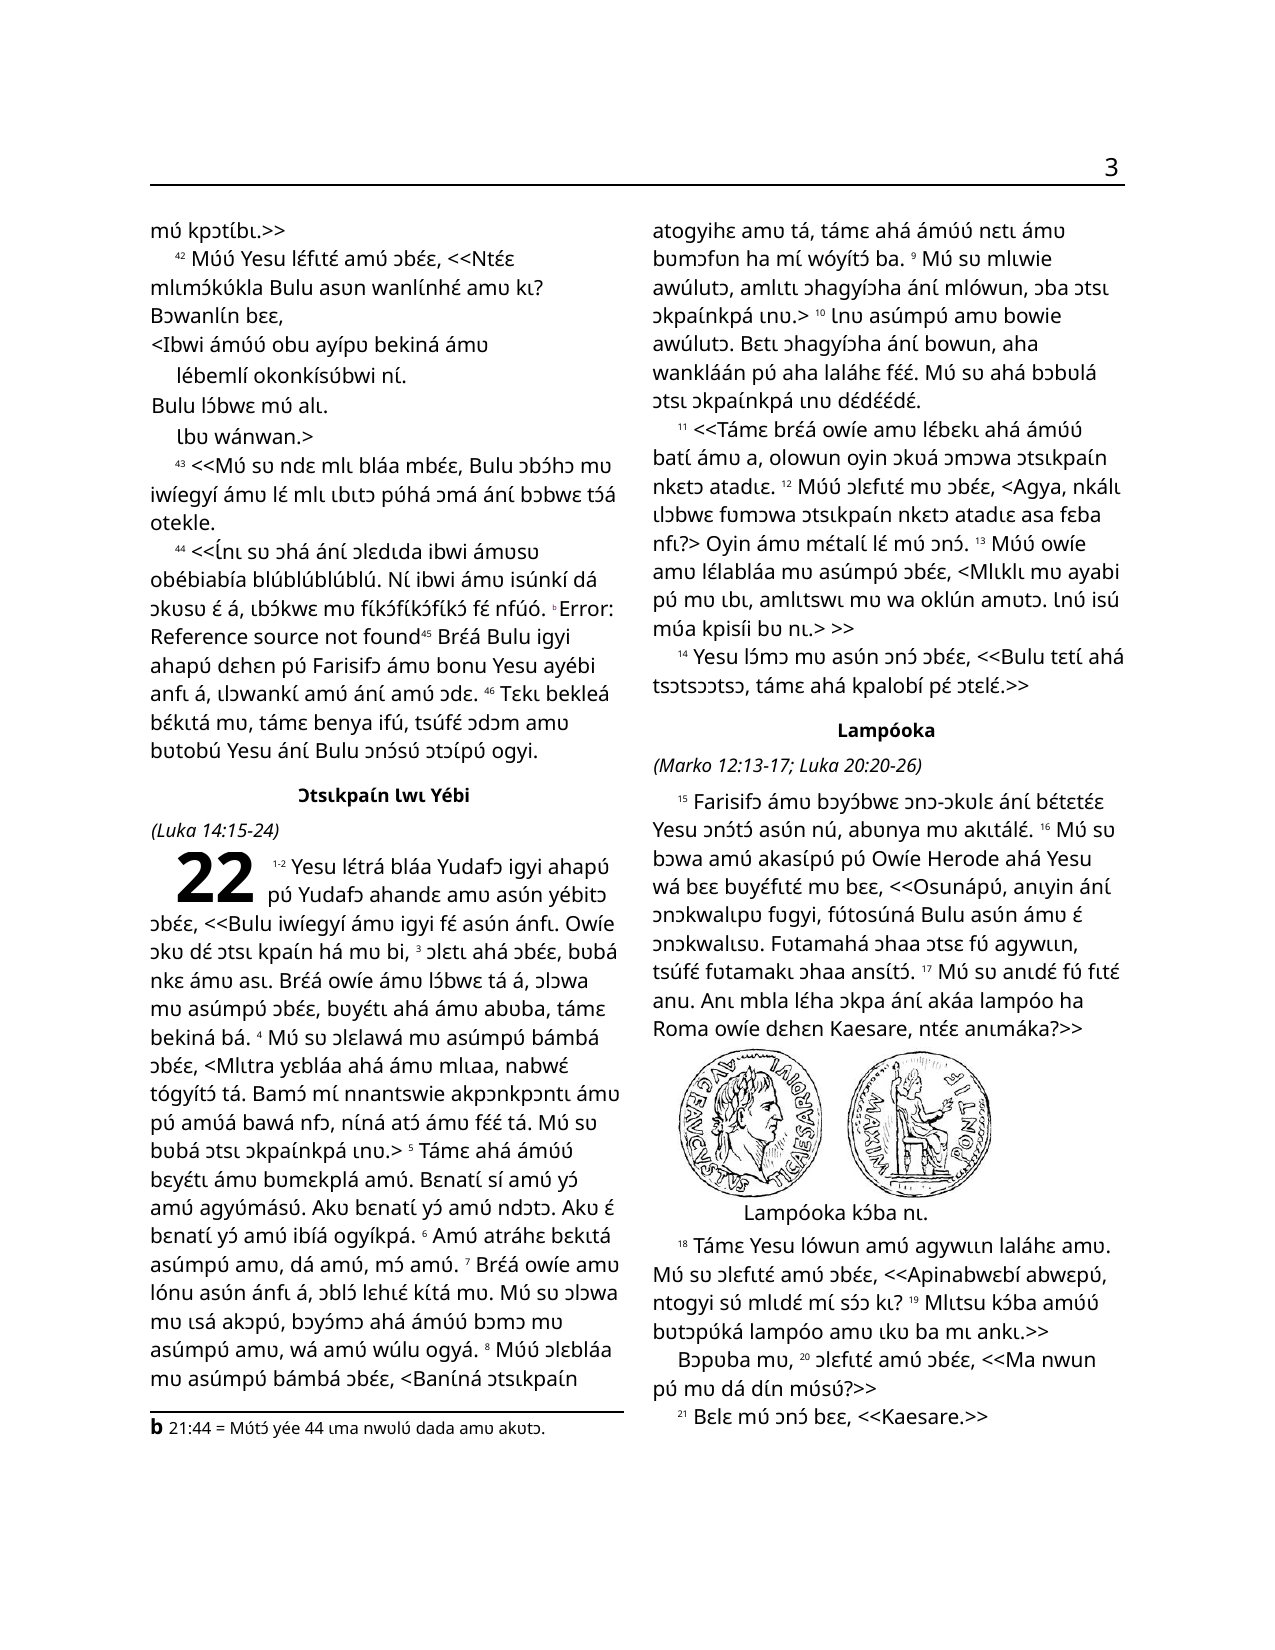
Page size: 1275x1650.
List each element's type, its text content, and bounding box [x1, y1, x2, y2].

text 18 Támɛ Yesu lówun amʋ́ agywɩɩn laláhɛ amʋ. Mʋ́ sʋ ɔlɛfɩtɛ́ amʋ́ ɔbɛ́ɛ, <<Apinabwɛbí abwɛpʋ́, ntogyi sʋ́ mlɩdɛ́ mɩ́ sɔ́ɔ kɩ? 19 Mlɩtsu kɔ́ba amʋ́ʋ́ bʋtɔpʋ́ká lampóo amʋ ɩkʋ ba mɩ ankɩ.>> [652, 1232, 1125, 1345]
text Bulu lɔ́bwɛ mʋ́ alɩ. [151, 392, 622, 420]
text Ɩbʋ wánwan.> [151, 422, 622, 451]
text 44 <<Ɩ́nɩ sʋ ɔhá ánɩ́ ɔlɛdɩda ibwi ámʋsʋ obébiabía blúblúblúblú. Nɩ́ ibwi ámʋ isúnkí dá ɔkʋsʋ ɛ́ á, ɩbɔ́kwɛ mʋ fɩ́kɔ́fɩ́kɔ́fɩ́kɔ́ fɛ́ nfúó. >> 45 Brɛ́á Bulu igyi ahapʋ́ dɛhɛn pʋ́ Farisifɔ ámʋ bonu Yesu ayébi anfɩ á, ɩlɔwankɩ́ amʋ́ ánɩ́ amʋ́ ɔdɛ. 46 Tɛkɩ bekleá bɛ́kɩtá mʋ, támɛ benya ifú, tsúfɛ́ ɔdɔm amʋ bʋtobú Yesu ánɩ́ Bulu ɔnɔ́sʋ́ ɔtɔɩ́pʋ́ ogyi. [150, 537, 623, 764]
text 15 Farisifɔ ámʋ bɔyɔ́bwɛ ɔnɔ-ɔkʋlɛ ánɩ́ bɛ́tɛtɛ́ɛ Yesu ɔnɔ́tɔ́ asʋ́n nú, abʋnya mʋ akɩtálɛ́. 16 Mʋ́ sʋ bɔwa amʋ́ akasɩ́pʋ́ pʋ́ Owíe Herode ahá Yesu wá bɛɛ bʋyɛ́fɩtɛ́ mʋ bɛɛ, <<Osunápʋ́, anɩyin ánɩ́ ɔnɔkwalɩpʋ fʋgyi, fʋ́tosúná Bulu asʋ́n ámʋ ɛ́ ɔnɔkwalɩsʋ. Fʋtamahá ɔhaa ɔtsɛ fʋ́ agywɩɩn, tsúfɛ́ fʋtamakɩ ɔhaa ansɩ́tɔ́. 17 Mʋ́ sʋ anɩdɛ́ fʋ́ fɩtɛ́ anu. Anɩ mbla lɛ́ha ɔkpa ánɩ́ akáa lampóo ha Roma owíe dɛhɛn Kaesare, ntɛ́ɛ anɩmáka?>> [652, 787, 1125, 1043]
text 11 <<Támɛ brɛ́á owíe amʋ lɛ́bɛkɩ ahá ámʋ́ʋ́ batɩ́ ámʋ a, olowun oyin ɔkʋá ɔmɔwa ɔtsɩkpaɩ́n nkɛtɔ atadɩɛ. 12 Mʋ́ʋ́ ɔlɛfɩtɛ́ mʋ ɔbɛ́ɛ, <Agya, nkálɩ ɩlɔbwɛ fʋmɔwa ɔtsɩkpaɩ́n nkɛtɔ atadɩɛ asa fɛba nfɩ?> Oyin ámʋ mɛ́talɩ́ lɛ́ mʋ́ ɔnɔ́. 13 Mʋ́ʋ́ owíe amʋ lɛ́labláa mʋ asúmpʋ́ ɔbɛ́ɛ, <Mlɩklɩ mʋ ayabi pʋ́ mʋ ɩbɩ, amlɩtswɩ mʋ wa oklún amʋtɔ. Ɩnʋ́ isú mʋ́a kpisíi bʋ nɩ.> >> [652, 415, 1125, 642]
text Lampóoka [653, 700, 1124, 752]
text atogyihɛ amʋ tá, támɛ ahá ámʋ́ʋ́ nɛtɩ ámʋ bʋmɔfʋn ha mɩ́ wóyítɔ́ ba. 9 Mʋ́ sʋ mlɩwie awúlutɔ, amlɩtɩ ɔhagyíɔha ánɩ́ mlówun, ɔba ɔtsɩ ɔkpaɩ́nkpá ɩnʋ.> 10 Ɩnʋ asúmpʋ́ amʋ bowie awúlutɔ. Bɛtɩ ɔhagyíɔha ánɩ́ bowun, aha wankláán pʋ́ aha laláhɛ fɛ́ɛ́. Mʋ́ sʋ ahá bɔbʋlá ɔtsɩ ɔkpaɩ́nkpá ɩnʋ dɛ́dɛ́ɛ́dɛ́. [652, 216, 1125, 415]
text Bɔpʋba mʋ, 20 ɔlɛfɩtɛ́ amʋ́ ɔbɛ́ɛ, <<Ma nwun pʋ́ mʋ dá dɩ́n mʋ́sʋ́?>> [652, 1345, 1125, 1402]
text 43 <<Mʋ́ sʋ ndɛ mlɩ bláa mbɛ́ɛ, Bulu ɔbɔ́hɔ mʋ iwíegyí ámʋ lɛ́ mlɩ ɩbɩtɔ pʋ́há ɔmá ánɩ́ bɔbwɛ tɔ́á otekle. [150, 452, 623, 537]
text Lampóoka kɔ́ba nɩ. [687, 1198, 990, 1231]
text mʋ́ kpɔtɩ́bɩ.>> [150, 216, 623, 244]
text lébemlí okonkísʋ́bwi nɩ́. [151, 361, 622, 389]
text 22 1-2 Yesu lɛ́trá bláa Yudafɔ igyi ahapʋ́ pʋ́ Yudafɔ ahandɛ amʋ asʋ́n yébitɔ ɔbɛ́ɛ, <<Bulu iwíegyí ámʋ igyi fɛ́ asʋ́n ánfɩ. Owíe ɔkʋ dɛ́ ɔtsɩ kpaɩ́n há mʋ bi, 3 ɔlɛtɩ ahá ɔbɛ́ɛ, bʋbá nkɛ ámʋ asɩ. Brɛ́á owíe ámʋ lɔ́bwɛ tá á, ɔlɔwa mʋ asúmpʋ́ ɔbɛ́ɛ, bʋyɛ́tɩ ahá ámʋ abʋba, támɛ bekiná bá. 4 Mʋ́ sʋ ɔlɛlawá mʋ asúmpʋ́ bámbá ɔbɛ́ɛ, <Mlɩtra yɛbláa ahá ámʋ mlɩaa, nabwɛ́ tógyítɔ́ tá. Bamɔ́ mɩ́ nnantswie akpɔnkpɔntɩ ámʋ pʋ́ amʋ́á bawá nfɔ, nɩ́ná atɔ́ ámʋ fɛ́ɛ́ tá. Mʋ́ sʋ bʋbá ɔtsɩ ɔkpaɩ́nkpá ɩnʋ.> 5 Támɛ ahá ámʋ́ʋ́ bɛyɛ́tɩ ámʋ bʋmɛkplá amʋ́. Bɛnatɩ́ sí amʋ́ yɔ́ amʋ́ agyʋ́másʋ́. Akʋ bɛnatɩ́ yɔ́ amʋ́ ndɔtɔ. Akʋ ɛ́ bɛnatɩ́ yɔ́ amʋ́ ibíá ogyíkpá. 6 Amʋ́ atráhɛ bɛkɩtá asúmpʋ́ amʋ, dá amʋ́, mɔ́ amʋ́. 7 Brɛ́á owíe amʋ lónu asʋ́n ánfɩ á, ɔblɔ́ lɛhɩɛ́ kɩ́tá mʋ. Mʋ́ sʋ ɔlɔwa mʋ ɩsá akɔpʋ́, bɔyɔ́mɔ ahá ámʋ́ʋ́ bɔmɔ mʋ asúmpʋ́ amʋ, wá amʋ́ wúlu ogyá. 8 Mʋ́ʋ́ ɔlɛbláa mʋ asúmpʋ́ bámbá ɔbɛ́ɛ, <Banɩ́ná ɔtsɩkpaɩ́n [150, 852, 623, 1392]
text (Luka 14:15-24) [151, 824, 622, 851]
picture [677, 1047, 992, 1198]
text 21 Bɛlɛ mʋ́ ɔnɔ́ bɛɛ, <<Kaesare.>> [652, 1402, 1125, 1431]
text (Marko 12:13-17; Luka 20:20-26) [653, 759, 1124, 786]
text 21:44 = Mʋ́tɔ́ yée 44 ɩma nwʋlʋ́ dada amʋ akʋtɔ. [150, 1413, 623, 1441]
text <Ibwi ámʋ́ʋ́ obu ayípʋ bekiná ámʋ [151, 331, 622, 359]
text 42 Mʋ́ʋ́ Yesu lɛ́fɩtɛ́ amʋ́ ɔbɛ́ɛ, <<Ntɛ́ɛ mlɩmɔ́kʋ́kla Bulu asʋn wanlɩ́nhɛ́ amʋ kɩ? Bɔwanlɩ́n bɛɛ, [150, 244, 623, 329]
text 14 Yesu lɔ́mɔ mʋ asʋ́n ɔnɔ́ ɔbɛ́ɛ, <<Bulu tɛtɩ́ ahá tsɔtsɔɔtsɔ, támɛ ahá kpalobí pɛ́ ɔtɛlɛ́.>> [652, 642, 1125, 699]
text Ɔtsɩkpaɩ́n Ɩwɩ Yébi [151, 766, 622, 817]
